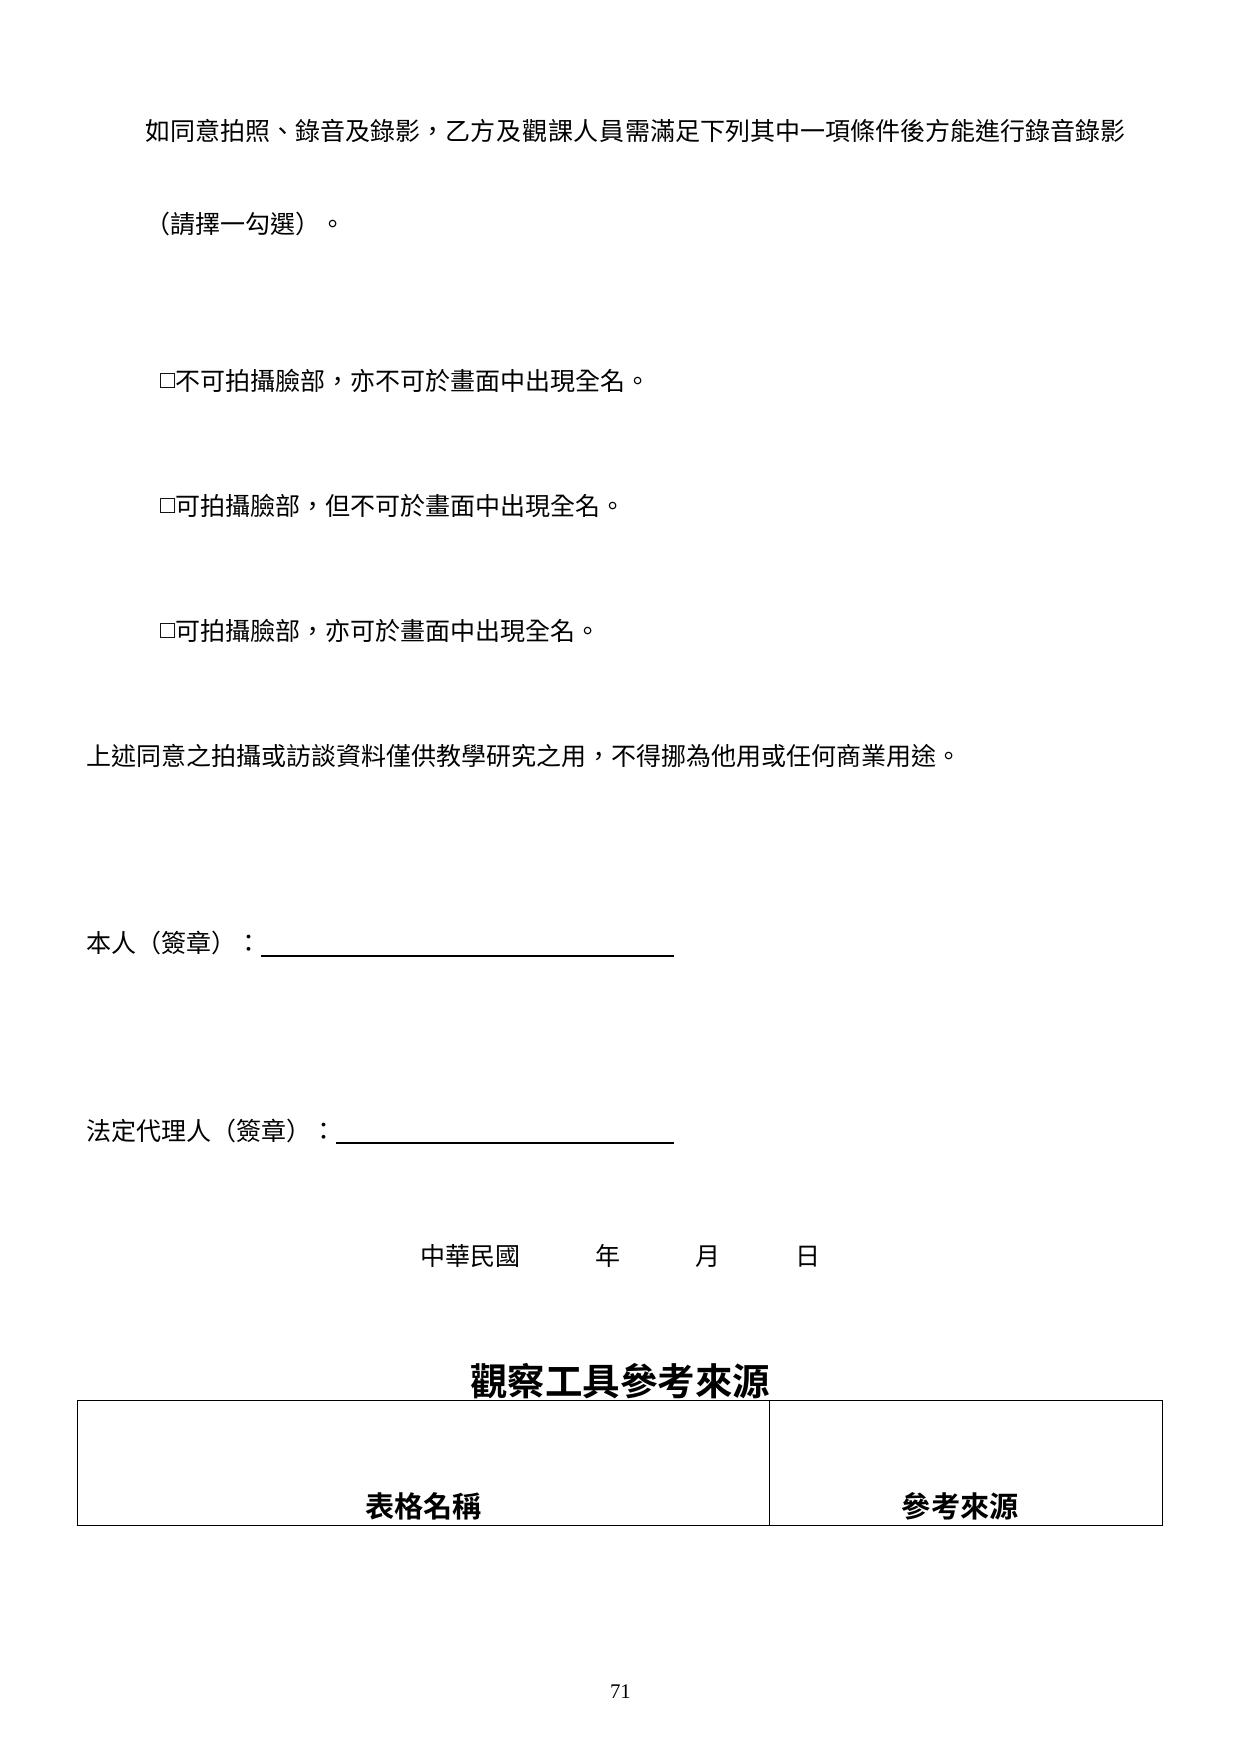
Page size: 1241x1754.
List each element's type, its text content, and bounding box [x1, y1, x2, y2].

text 如同意拍照、錄音及錄影，乙方及觀課人員需滿足下列其中一項條件後方能進行錄音錄影（請擇一勾選）。 [145, 88, 1141, 244]
text □可拍攝臉部，亦可於畫面中出現全名。 [160, 588, 1165, 650]
table_header 觀察工具參考來源 [77, 1338, 1163, 1400]
text □可拍攝臉部，但不可於畫面中出現全名。 [160, 463, 1165, 525]
text 上述同意之拍攝或訪談資料僅供教學研究之用，不得挪為他用或任何商業用途。 [86, 713, 1132, 775]
text □不可拍攝臉部，亦不可於畫面中出現全名。 [160, 338, 1165, 400]
table_cell 表格名稱 [78, 1401, 769, 1525]
text 本人（簽章）： [86, 900, 1165, 963]
table_cell 參考來源 [770, 1401, 1162, 1525]
text 中華民國 年 月 日 [75, 1213, 1165, 1275]
text 法定代理人（簽章）： [86, 1088, 1165, 1150]
